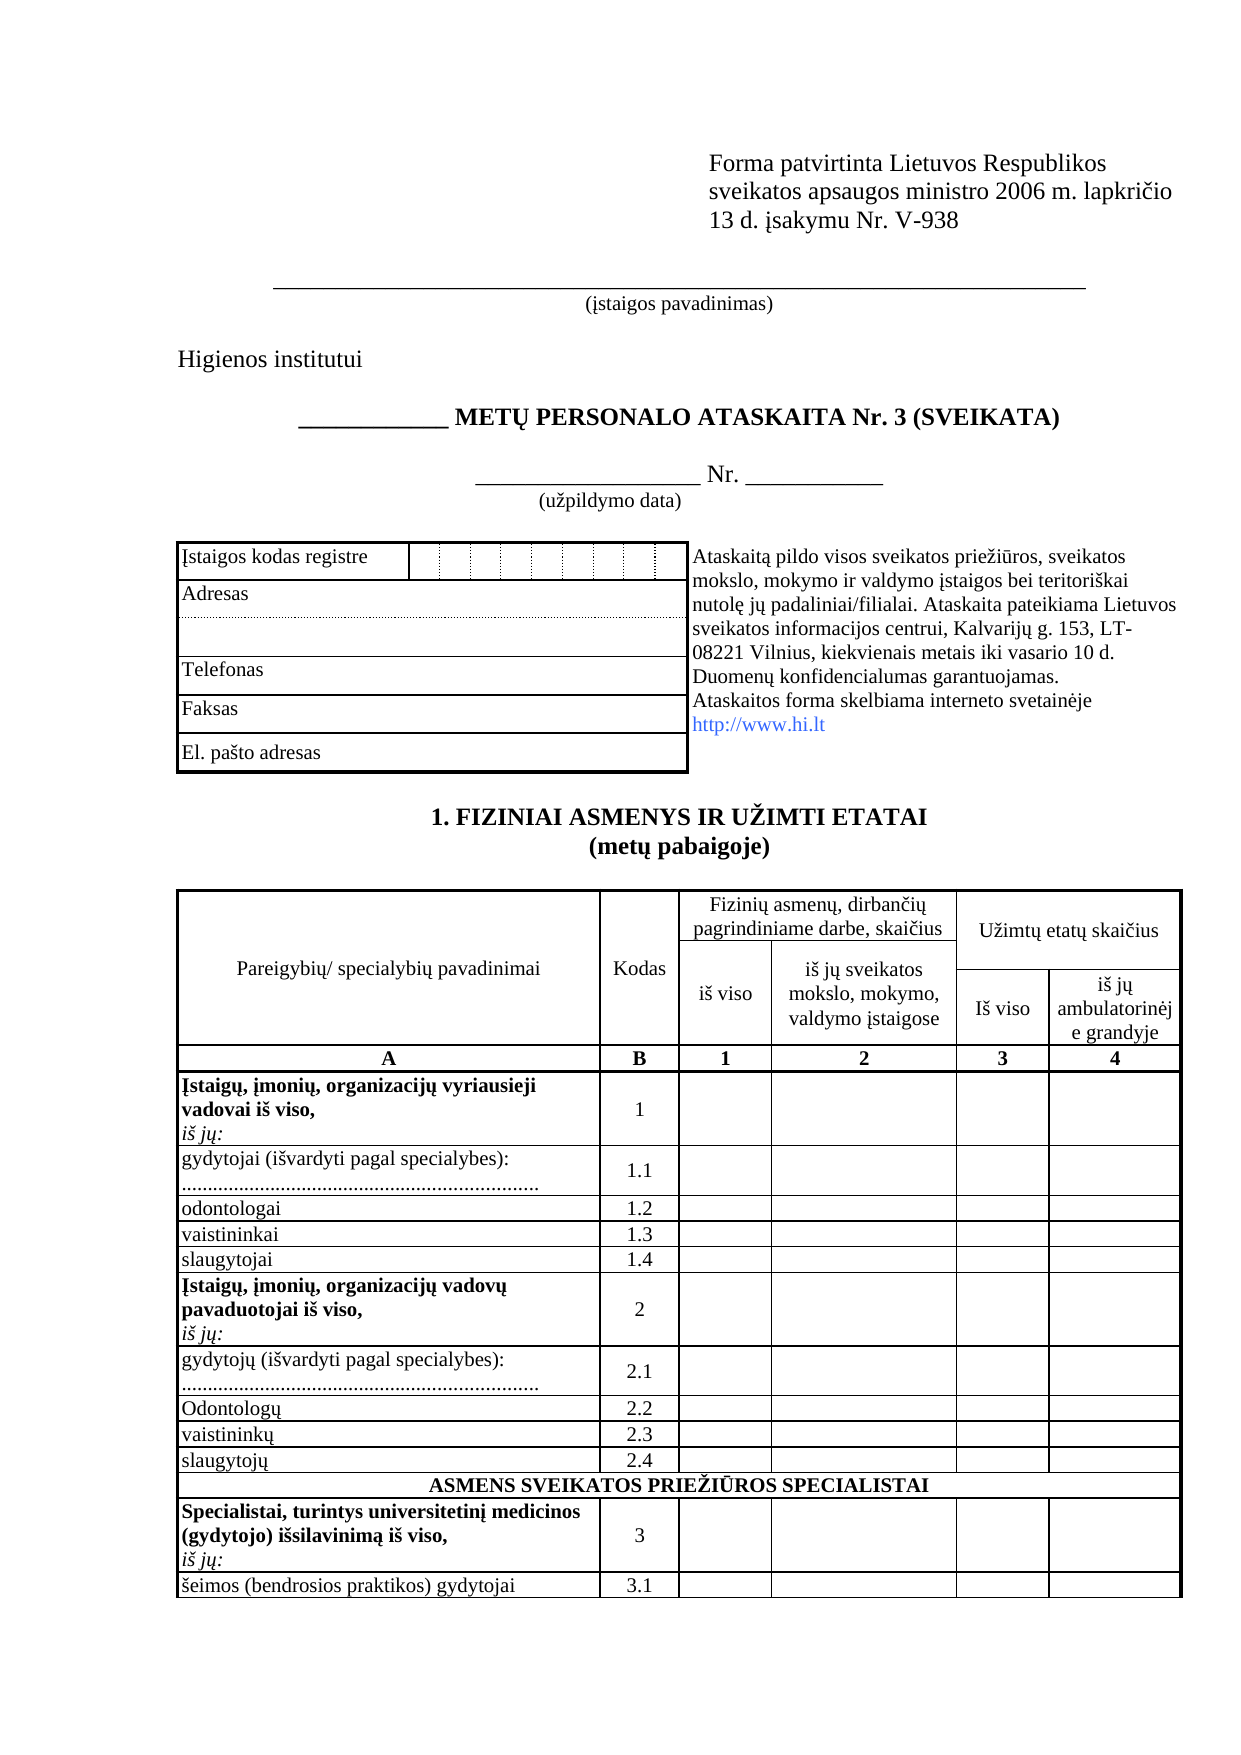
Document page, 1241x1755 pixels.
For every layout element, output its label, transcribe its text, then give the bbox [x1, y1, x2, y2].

table_cell 2.2 [601, 1396, 678, 1420]
table_cell [957, 1396, 1048, 1420]
table_cell slaugytojų [179, 1448, 599, 1472]
table_cell šeimos (bendrosios praktikos) gydytojai [179, 1573, 599, 1597]
table_cell [957, 1146, 1048, 1194]
table_header [624, 544, 655, 579]
table_cell [772, 1146, 956, 1194]
table_cell Adresas [179, 581, 686, 617]
table_cell 2 [601, 1273, 678, 1345]
table_cell [772, 1273, 956, 1345]
text __________________ Nr. ___________ [177, 459, 1181, 488]
table_cell [680, 1073, 771, 1145]
table_cell Telefonas [179, 657, 686, 694]
table_cell Odontologų [179, 1396, 599, 1420]
table_cell [1050, 1273, 1179, 1345]
table_cell [1050, 1247, 1179, 1271]
table_header [440, 544, 470, 579]
table_cell [1050, 1222, 1179, 1246]
table_cell 1 [680, 1046, 771, 1069]
table_cell [680, 1146, 771, 1194]
table_cell [772, 1396, 956, 1420]
table_cell gydytojai (išvardyti pagal specialybes): . [179, 1146, 599, 1194]
table_cell El. pašto adresas [179, 734, 686, 770]
table_cell [957, 1222, 1048, 1246]
table_cell [1050, 1422, 1179, 1446]
table_cell ASMENS SVEIKATOS PRIEŽIŪROS SPECIALISTAI [179, 1473, 1179, 1497]
table_cell 1.2 [601, 1196, 678, 1220]
table_header [655, 544, 686, 579]
table_header Įstaigos kodas registre [179, 544, 408, 579]
table_cell vaistininkai [179, 1222, 599, 1246]
table_cell A [179, 1046, 599, 1069]
table_cell [680, 1448, 771, 1472]
table_cell 1.1 [601, 1146, 678, 1194]
table_cell [772, 1247, 956, 1271]
table_cell [957, 1196, 1048, 1220]
table_cell [957, 1422, 1048, 1446]
table_cell [680, 1499, 771, 1571]
table_cell [1050, 1573, 1179, 1597]
table_cell gydytojų (išvardyti pagal specialybes): . [179, 1347, 599, 1395]
table_cell [179, 617, 686, 656]
table_cell [1050, 1499, 1179, 1571]
table_cell 3 [957, 1046, 1048, 1069]
table_cell [1050, 1146, 1179, 1194]
text (įstaigos pavadinimas) [177, 291, 1181, 315]
text _________________________________________________________________ [177, 263, 1181, 291]
table_cell [1050, 1347, 1179, 1395]
table_cell [1050, 1196, 1179, 1220]
table_cell [772, 1347, 956, 1395]
table_cell [957, 1573, 1048, 1597]
table_cell [957, 1073, 1048, 1145]
table_cell [680, 1222, 771, 1246]
table_header [470, 544, 500, 579]
table_cell [680, 1196, 771, 1220]
table_cell Įstaigų, įmonių, organizacijų vyriausieji vadovai iš viso, iš jų: [179, 1073, 599, 1145]
table_cell 2 [772, 1046, 956, 1069]
table_cell B [601, 1046, 678, 1069]
table_cell [957, 1499, 1048, 1571]
table_cell 1.4 [601, 1247, 678, 1271]
table_header [500, 544, 531, 579]
table_cell vaistininkų [179, 1422, 599, 1446]
table_cell [680, 1422, 771, 1446]
table_cell 2.1 [601, 1347, 678, 1395]
table_header [531, 544, 562, 579]
table_cell Faksas [179, 696, 686, 732]
table_cell 2.3 [601, 1422, 678, 1446]
text (užpildymo data) [465, 488, 1181, 512]
table_cell [1050, 1448, 1179, 1472]
table_cell 4 [1050, 1046, 1179, 1069]
table_cell [772, 1499, 956, 1571]
table_cell 3.1 [601, 1573, 678, 1597]
table_cell [957, 1273, 1048, 1345]
table_cell iš viso [680, 941, 771, 1044]
table_cell [772, 1573, 956, 1597]
text 1. FIZINIAI ASMENYS IR UŽIMTI ETATAI [177, 802, 1181, 831]
text Forma patvirtinta Lietuvos Respublikos sveikatos apsaugos ministro 2006 m. lapkričio 13 d. įsakymu Nr. V-938 [709, 148, 1181, 234]
table_cell 3 [601, 1499, 678, 1571]
table_cell [957, 1347, 1048, 1395]
table_cell [680, 1396, 771, 1420]
table_cell [1050, 1073, 1179, 1145]
text ____________ METŲ PERSONALO ATASKAITA Nr. 3 (SVEIKATA) [177, 402, 1181, 430]
table_cell Įstaigų, įmonių, organizacijų vadovų pavaduotojai iš viso, iš jų: [179, 1273, 599, 1345]
table_cell [680, 1273, 771, 1345]
table_cell 2.4 [601, 1448, 678, 1472]
table_header [410, 544, 439, 579]
table_cell iš jų sveikatos mokslo, mokymo, valdymo įstaigose [772, 941, 956, 1044]
table_cell Iš viso [957, 970, 1048, 1044]
table_cell [772, 1196, 956, 1220]
table_header [562, 544, 593, 579]
table_cell [957, 1448, 1048, 1472]
table_cell [772, 1222, 956, 1246]
table_cell [680, 1347, 771, 1395]
table_cell [772, 1448, 956, 1472]
table_cell [772, 1073, 956, 1145]
text Higienos institutui [177, 344, 1181, 373]
table_header Ataskaitą pildo visos sveikatos priežiūros, sveikatos mokslo, mokymo ir valdymo įstaigos bei teritoriškai nutolę jų padaliniai/filialai. Ataskaita pateikiama Lietuvos sveikatos informacijos centrui, Kalvarijų g. 153, LT-08221 Vilnius, kiekvienais metais iki vasario 10 d. Duomenų konfidencialumas garantuojamas. Ataskaitos forma skelbiama interneto svetainėje http://www.hi.lt [689, 541, 1181, 770]
table_cell 1 [601, 1073, 678, 1145]
table_cell Specialistai, turintys universitetinį medicinos (gydytojo) išsilavinimą iš viso, iš jų: [179, 1499, 599, 1571]
table_cell odontologai [179, 1196, 599, 1220]
table_cell [772, 1422, 956, 1446]
text (metų pabaigoje) [177, 831, 1181, 860]
table_cell slaugytojai [179, 1247, 599, 1271]
table_cell 1.3 [601, 1222, 678, 1246]
table_header Kodas [601, 892, 678, 1044]
table_cell iš jų ambulatorinėje grandyje [1050, 970, 1179, 1044]
table_header Fizinių asmenų, dirbančių pagrindiniame darbe, skaičius [680, 892, 956, 940]
table_cell [1050, 1396, 1179, 1420]
table_cell [680, 1247, 771, 1271]
table_cell [680, 1573, 771, 1597]
table_header Užimtų etatų skaičius [957, 892, 1179, 968]
table_cell [957, 1247, 1048, 1271]
table_header Pareigybių/ specialybių pavadinimai [179, 892, 599, 1044]
table_header [593, 544, 624, 579]
